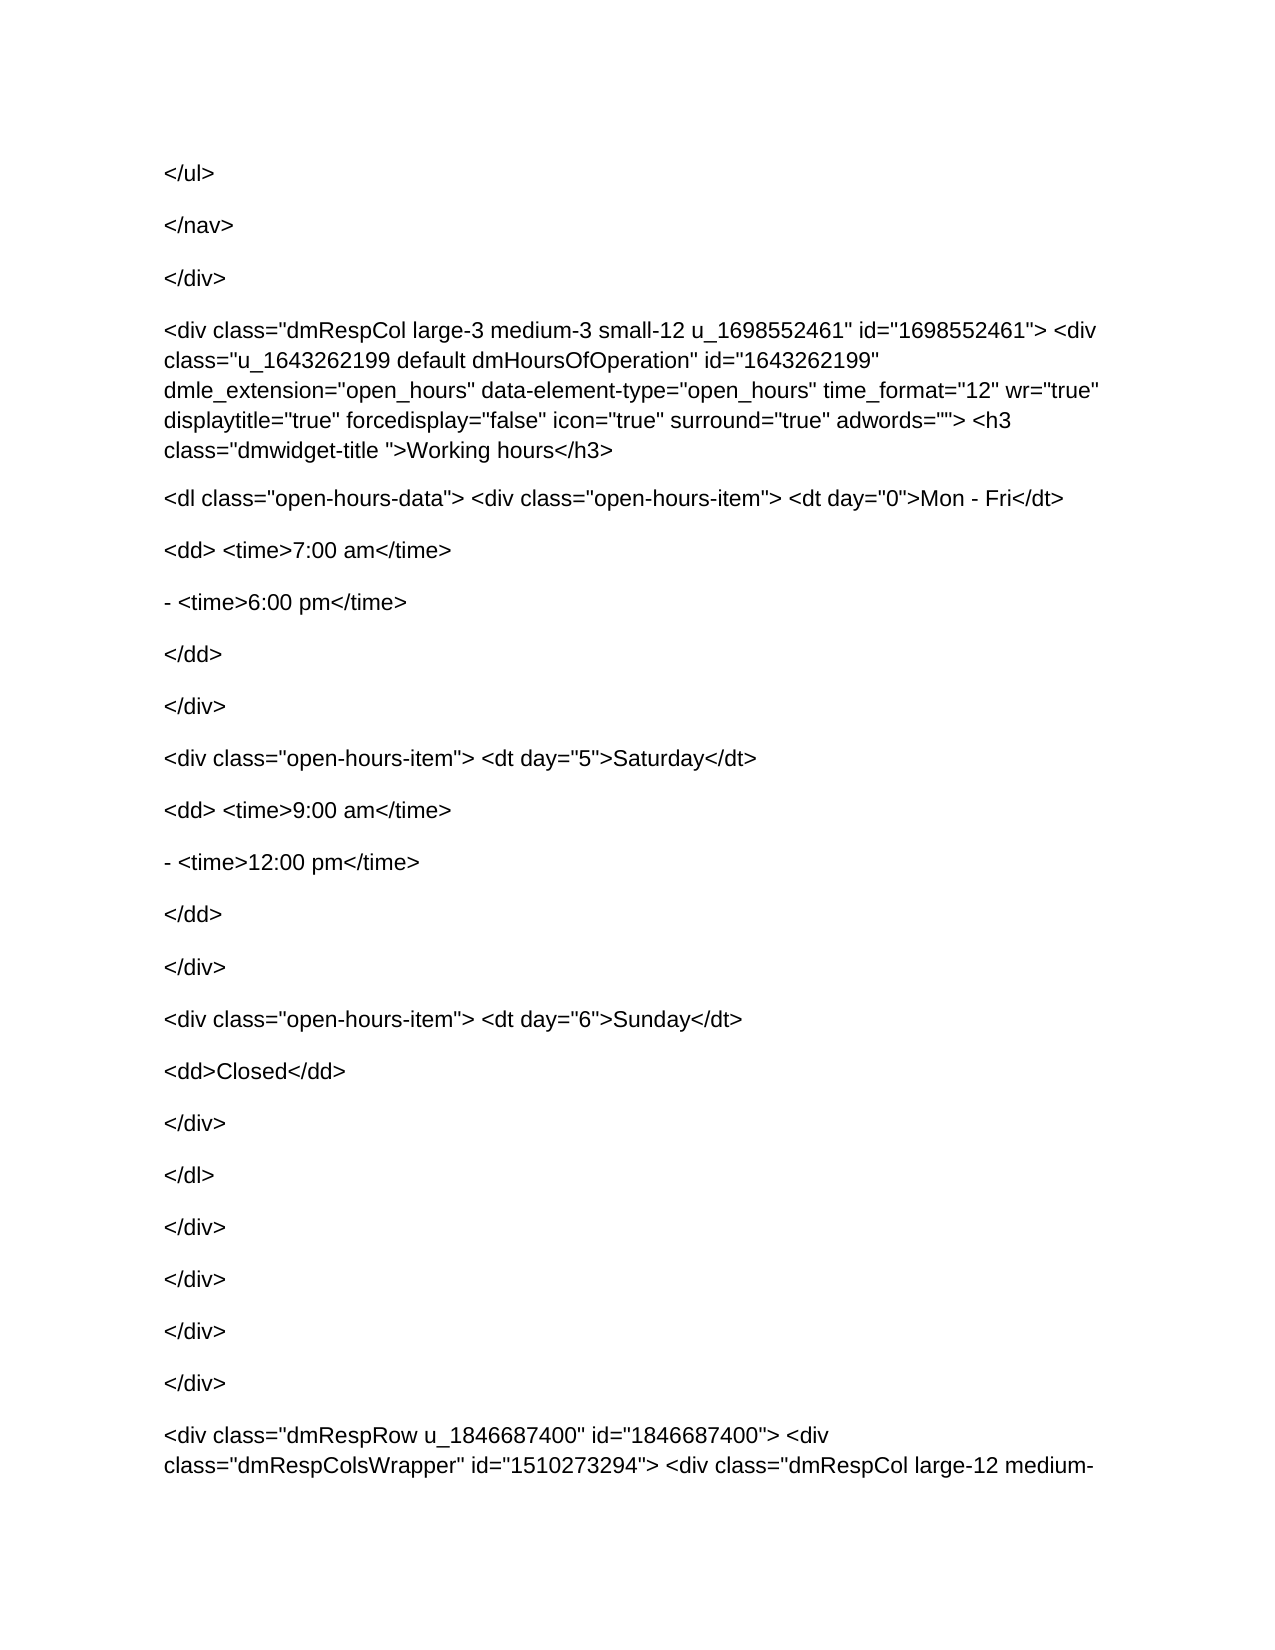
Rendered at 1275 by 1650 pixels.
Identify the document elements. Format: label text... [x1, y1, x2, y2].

table_cell - <time>12:00 pm</time> [153, 839, 1125, 891]
table_cell <div class="dmRespCol large-3 medium-3 small-12 u_1698552461" id="1698552461"> <div class="u_1643262199 default dmHoursOfOperation" id="1643262199" dmle_extension="open_hours" data-element-type="open_hours" time_format="12" wr="true" displaytitle="true" forcedisplay="false" icon="true" surround="true" adwords=""> <h3 class="dmwidget-title ">Working hours</h3> [153, 306, 1125, 474]
table_cell <div class="dmRespRow u_1846687400" id="1846687400"> <div class="dmRespColsWrapper" id="1510273294"> <div class="dmRespCol large-12 medium- [153, 1412, 1125, 1489]
table_cell </div> [153, 1256, 1125, 1308]
table_cell </dl> [153, 1151, 1125, 1203]
table_cell </ul> [153, 150, 1125, 202]
table_cell </div> [153, 1099, 1125, 1151]
table_cell </div> [153, 683, 1125, 735]
table_cell <dd> <time>9:00 am</time> [153, 787, 1125, 839]
table_cell <dd> <time>7:00 am</time> [153, 526, 1125, 578]
table_cell </dd> [153, 631, 1125, 683]
table_cell </nav> [153, 202, 1125, 254]
table_cell <div class="open-hours-item"> <dt day="5">Saturday</dt> [153, 735, 1125, 787]
table_cell </div> [153, 1360, 1125, 1412]
table_cell </div> [153, 1204, 1125, 1256]
table_cell <div class="open-hours-item"> <dt day="6">Sunday</dt> [153, 995, 1125, 1047]
table_cell <dd>Closed</dd> [153, 1047, 1125, 1099]
table_cell </div> [153, 254, 1125, 306]
table_cell </dd> [153, 891, 1125, 943]
table_cell </div> [153, 943, 1125, 995]
table_cell </div> [153, 1308, 1125, 1360]
table_cell - <time>6:00 pm</time> [153, 579, 1125, 631]
table_cell <dl class="open-hours-data"> <div class="open-hours-item"> <dt day="0">Mon - Fri</dt> [153, 474, 1125, 526]
